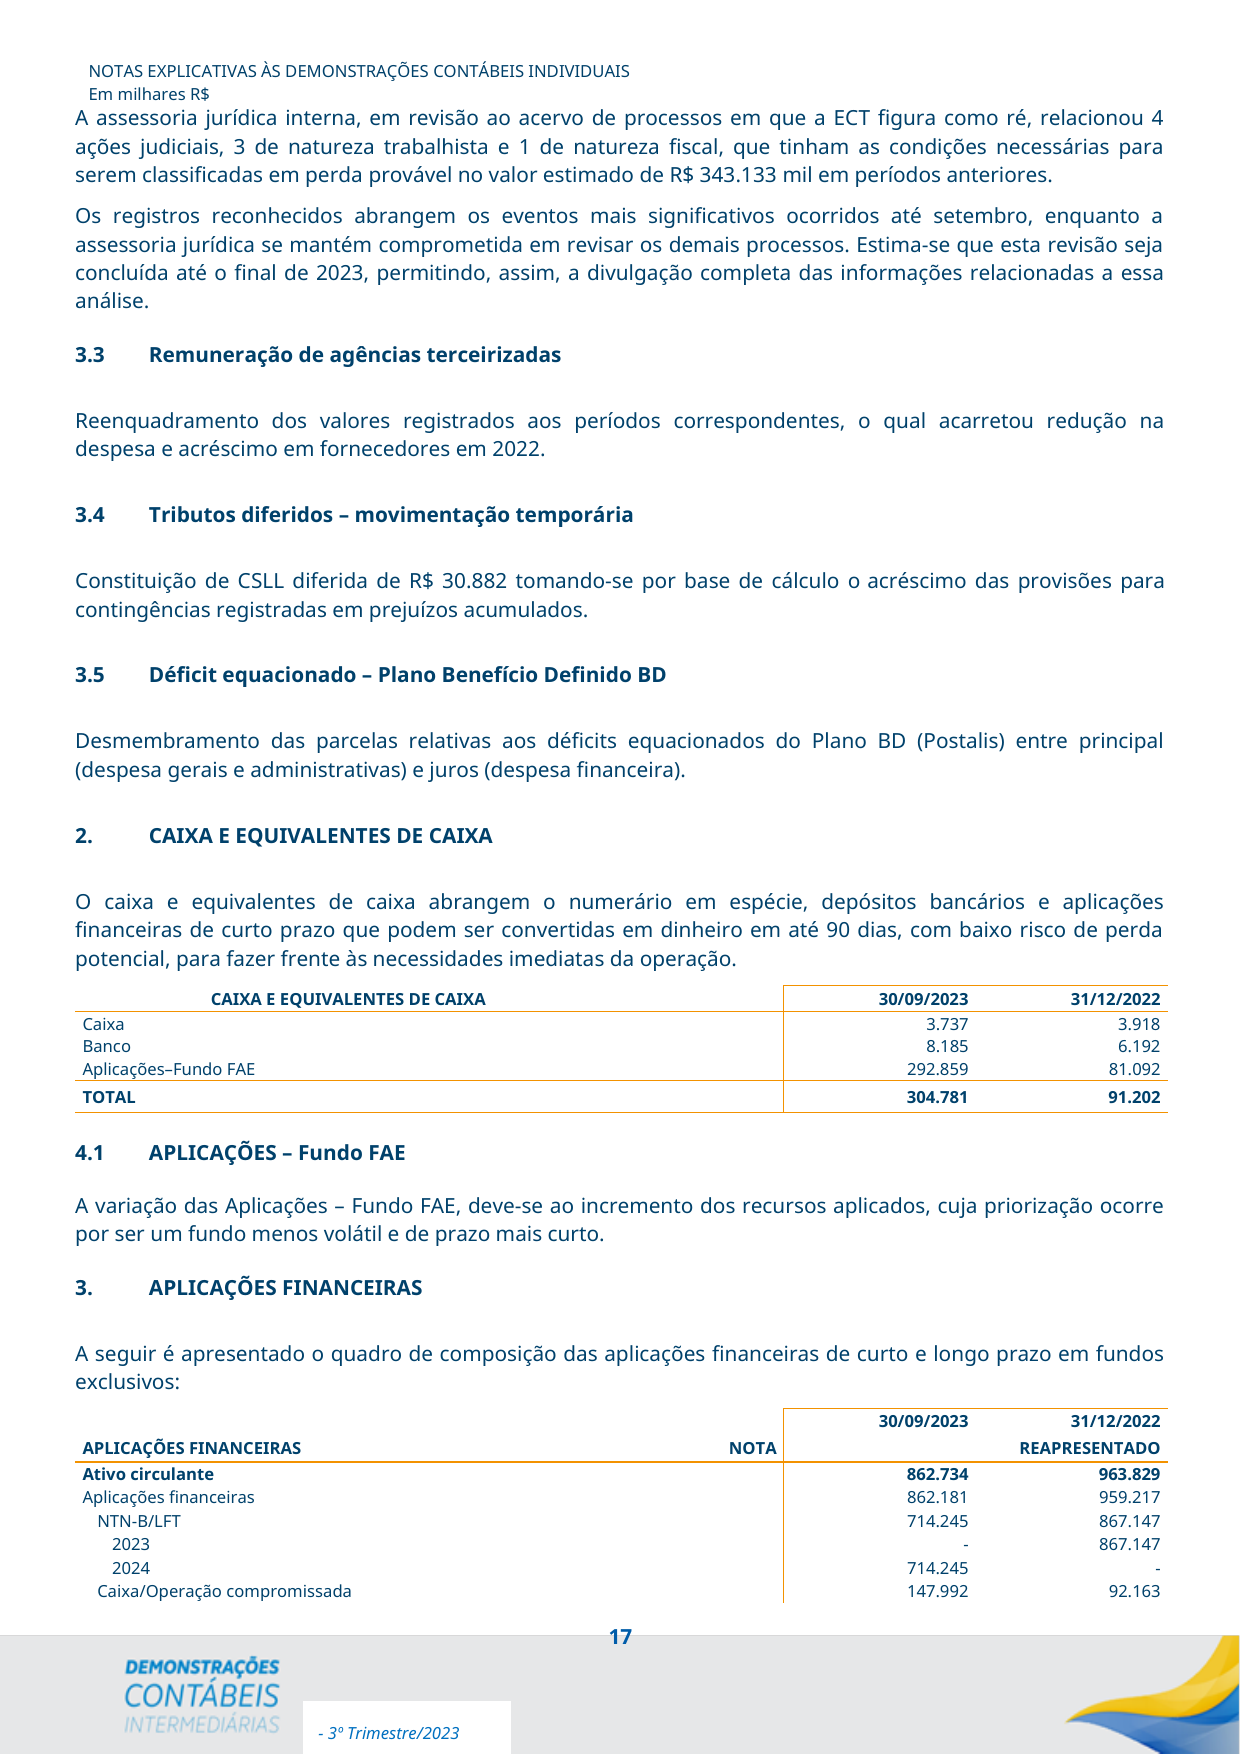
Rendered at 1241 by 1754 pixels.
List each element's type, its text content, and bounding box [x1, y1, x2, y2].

table_cell [592, 1533, 783, 1556]
table_cell REAPRESENTADO [976, 1435, 1168, 1461]
table_cell [592, 1556, 783, 1580]
text A variação das Aplicações – Fundo FAE, deve-se ao incremento dos recursos aplicados, cuja priorização ocorre por ser um fundo menos volátil e de prazo mais curto. [75, 1191, 1165, 1248]
table_cell Ativo circulante [75, 1463, 592, 1485]
table_cell 862.734 [784, 1463, 976, 1485]
table_cell Caixa/Operação compromissada [75, 1580, 592, 1603]
text Os registros reconhecidos abrangem os eventos mais significativos ocorridos até setembro, enquanto a assessoria jurídica se mantém comprometida em revisar os demais processos. Estima-se que esta revisão seja concluída até o final de 2023, permitindo, assim, a divulgação completa das informações relacionadas a essa análise. [75, 201, 1165, 315]
table_cell 714.245 [784, 1556, 976, 1580]
text 3.4 Tributos diferidos – movimentação temporária [75, 500, 1165, 529]
table_cell 8.185 [784, 1035, 976, 1058]
text 4.1 APLICAÇÕES – Fundo FAE [75, 1138, 1165, 1166]
table_cell 3.737 [784, 1012, 976, 1035]
text Reenquadramento dos valores registrados aos períodos correspondentes, o qual acarretou redução na despesa e acréscimo em fornecedores em 2022. [75, 406, 1165, 463]
table_cell 6.192 [976, 1035, 1168, 1058]
table_cell [592, 1509, 783, 1532]
table_cell NTN-B/LFT [75, 1509, 592, 1532]
table_header [592, 1408, 783, 1435]
text 3.3 Remuneração de agências terceirizadas [75, 340, 1165, 368]
table_header CAIXA E EQUIVALENTES DE CAIXA [75, 985, 621, 1011]
table_cell 3.918 [976, 1012, 1168, 1035]
table_cell 867.147 [976, 1533, 1168, 1556]
text Desmembramento das parcelas relativas aos déficits equacionados do Plano BD (Postalis) entre principal (despesa gerais e administrativas) e juros (despesa financeira). [75, 727, 1165, 783]
table_cell [621, 1035, 783, 1058]
table_cell 91.202 [976, 1081, 1168, 1112]
table_cell 959.217 [976, 1485, 1168, 1509]
text O caixa e equivalentes de caixa abrangem o numerário em espécie, depósitos bancários e aplicações financeiras de curto prazo que podem ser convertidas em dinheiro em até 90 dias, com baixo risco de perda potencial, para fazer frente às necessidades imediatas da operação. [75, 887, 1165, 972]
table_header [75, 1408, 592, 1435]
table_cell 292.859 [784, 1058, 976, 1080]
table_cell 862.181 [784, 1485, 976, 1509]
table_cell [621, 1012, 783, 1035]
table_cell 963.829 [976, 1463, 1168, 1485]
table_cell [592, 1463, 783, 1485]
table_cell 304.781 [784, 1081, 976, 1112]
table_cell [621, 1081, 783, 1112]
text A seguir é apresentado o quadro de composição das aplicações financeiras de curto e longo prazo em fundos exclusivos: [75, 1339, 1165, 1396]
table_cell [592, 1580, 783, 1603]
table_cell 2023 [75, 1533, 592, 1556]
table_cell Caixa [75, 1012, 621, 1035]
table_cell 92.163 [976, 1580, 1168, 1603]
subtitle APLICAÇÕES FINANCEIRAS [75, 1273, 1165, 1301]
text A assessoria jurídica interna, em revisão ao acervo de processos em que a ECT figura como ré, relacionou 4 ações judiciais, 3 de natureza trabalhista e 1 de natureza fiscal, que tinham as condições necessárias para serem classificadas em perda provável no valor estimado de R$ 343.133 mil em períodos anteriores. [75, 111, 1165, 189]
subtitle CAIXA E EQUIVALENTES DE CAIXA [75, 821, 1165, 849]
table_header 30/09/2023 [784, 1409, 976, 1435]
table_cell [592, 1485, 783, 1509]
table_header 30/09/2023 [784, 986, 976, 1011]
table_cell [784, 1435, 976, 1461]
table_cell Banco [75, 1035, 621, 1058]
table_header 31/12/2022 [976, 986, 1168, 1011]
table_cell 2024 [75, 1556, 592, 1580]
table_cell 81.092 [976, 1058, 1168, 1080]
text 3.5 Déficit equacionado – Plano Benefício Definido BD [75, 661, 1165, 689]
text Constituição de CSLL diferida de R$ 30.882 tomando-se por base de cálculo o acréscimo das provisões para contingências registradas em prejuízos acumulados. [75, 566, 1165, 623]
table_cell Aplicações financeiras [75, 1485, 592, 1509]
table_cell 867.147 [976, 1509, 1168, 1532]
table_cell APLICAÇÕES FINANCEIRAS [75, 1435, 592, 1461]
table_cell Aplicações–Fundo FAE [75, 1058, 621, 1080]
table_cell - [784, 1533, 976, 1556]
table_cell NOTA [592, 1435, 783, 1461]
table_cell 147.992 [784, 1580, 976, 1603]
table_header [621, 985, 783, 1011]
table_cell - [976, 1556, 1168, 1580]
table_cell TOTAL [75, 1081, 621, 1112]
table_cell 714.245 [784, 1509, 976, 1532]
table_cell [621, 1058, 783, 1080]
table_header 31/12/2022 [976, 1409, 1168, 1435]
